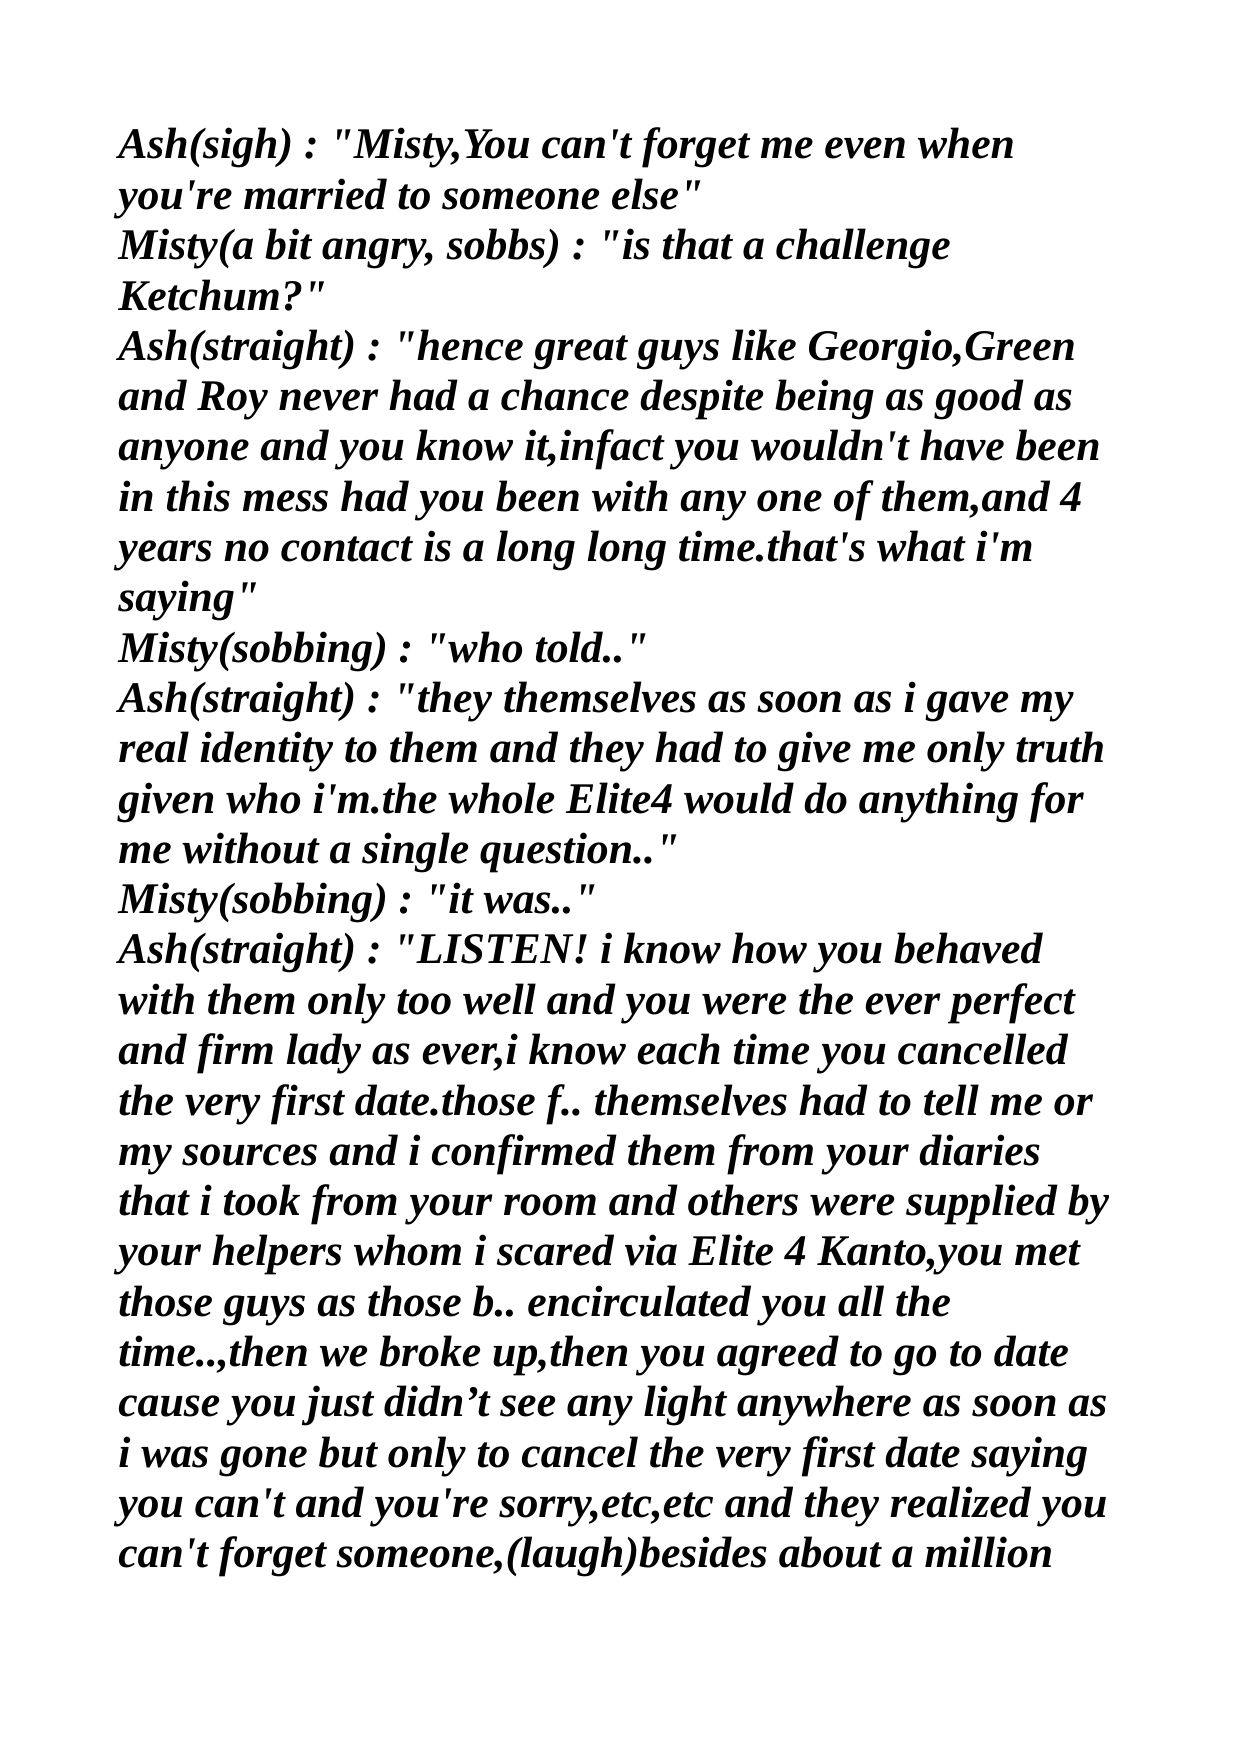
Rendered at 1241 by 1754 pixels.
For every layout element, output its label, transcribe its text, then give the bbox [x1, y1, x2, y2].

text Ash(straight) : "hence great guys like Georgio,Green and Roy never had a chance despite being as good as anyone and you know it,infact you wouldn't have been in this mess had you been with any one of them,and 4 years no contact is a long long time.that's what i'm saying" [118, 319, 1122, 621]
text Misty(sobbing) : "it was.." [118, 873, 1122, 923]
text Misty(sobbing) : "who told.." [118, 621, 1122, 672]
text Ash(straight) : "they themselves as soon as i gave my real identity to them and they had to give me only truth given who i'm.the whole Elite4 would do anything for me without a single question.." [118, 672, 1122, 873]
text Ash(sigh) : "Misty,You can't forget me even when you're married to someone else" [118, 118, 1122, 219]
text Misty(a bit angry, sobbs) : "is that a challenge Ketchum?" [118, 219, 1122, 319]
text Ash(straight) : "LISTEN! i know how you behaved with them only too well and you were the ever perfect and firm lady as ever,i know each time you cancelled the very first date.those f.. themselves had to tell me or my sources and i confirmed them from your diaries that i took from your room and others were supplied by your helpers whom i scared via Elite 4 Kanto,you met those guys as those b.. encirculated you all the time..,then we broke up,then you agreed to go to date cause you just didn’t see any light anywhere as soon as i was gone but only to cancel the very first date saying you can't and you're sorry,etc,etc and they realized you can't forget someone,(laugh)besides about a million [118, 923, 1122, 1577]
